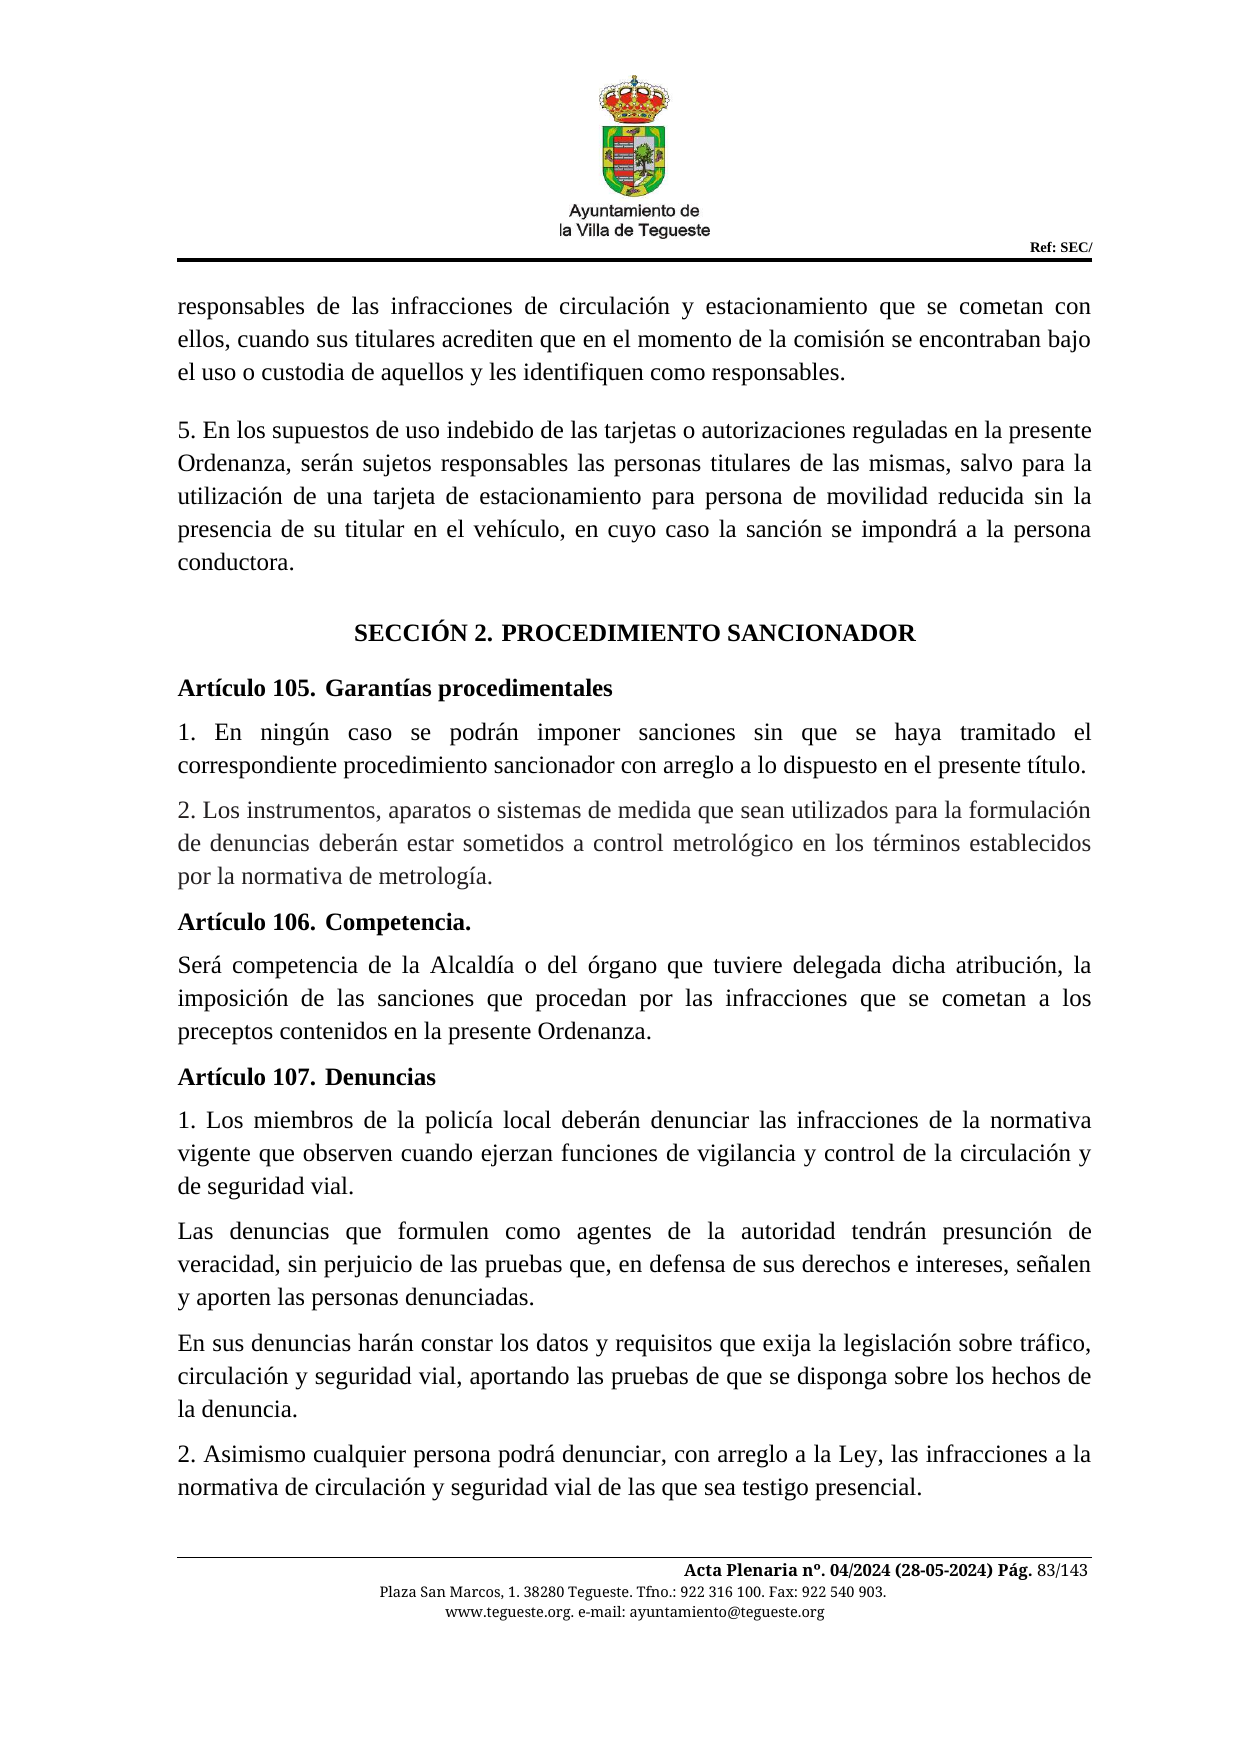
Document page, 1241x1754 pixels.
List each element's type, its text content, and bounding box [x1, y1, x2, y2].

list Garantías procedimentales [177, 673, 1092, 702]
list Competencia. [177, 907, 1092, 936]
text Las denuncias que formulen como agentes de la autoridad tendrán presunción de veracidad, sin perjuicio de las pruebas que, en defensa de sus derechos e intereses, señalen y aporten las personas denunciadas. [177, 1216, 1092, 1311]
text 2. Asimismo cualquier persona podrá denunciar, con arreglo a la Ley, las infracciones a la normativa de circulación y seguridad vial de las que sea testigo presencial. [177, 1439, 1092, 1501]
text Será competencia de la Alcaldía o del órgano que tuviere delegada dicha atribución, la imposición de las sanciones que procedan por las infracciones que se cometan a los preceptos contenidos en la presente Ordenanza. [177, 950, 1092, 1045]
text 1. Los miembros de la policía local deberán denunciar las infracciones de la normativa vigente que observen cuando ejerzan funciones de vigilancia y control de la circulación y de seguridad vial. [177, 1105, 1092, 1199]
text 2. Los instrumentos, aparatos o sistemas de medida que sean utilizados para la formulación de denuncias deberán estar sometidos a control metrológico en los términos establecidos por la normativa de metrología. [177, 795, 1092, 890]
text 5. En los supuestos de uso indebido de las tarjetas o autorizaciones reguladas en la presente Ordenanza, serán sujetos responsables las personas titulares de las mismas, salvo para la utilización de una tarjeta de estacionamiento para persona de movilidad reducida sin la presencia de su titular en el vehículo, en cuyo caso la sanción se impondrá a la persona conductora. [177, 415, 1092, 576]
text En sus denuncias harán constar los datos y requisitos que exija la legislación sobre tráfico, circulación y seguridad vial, aportando las pruebas de que se disponga sobre los hechos de la denuncia. [177, 1328, 1092, 1423]
list PROCEDIMIENTO SANCIONADOR [177, 618, 1092, 646]
text responsables de las infracciones de circulación y estacionamiento que se cometan con ellos, cuando sus titulares acrediten que en el momento de la comisión se encontraban bajo el uso o custodia de aquellos y les identifiquen como responsables. [177, 291, 1092, 386]
list Denuncias [177, 1062, 1092, 1090]
text 1. En ningún caso se podrán imponer sanciones sin que se haya tramitado el correspondiente procedimiento sancionador con arreglo a lo dispuesto en el presente título. [177, 717, 1092, 778]
